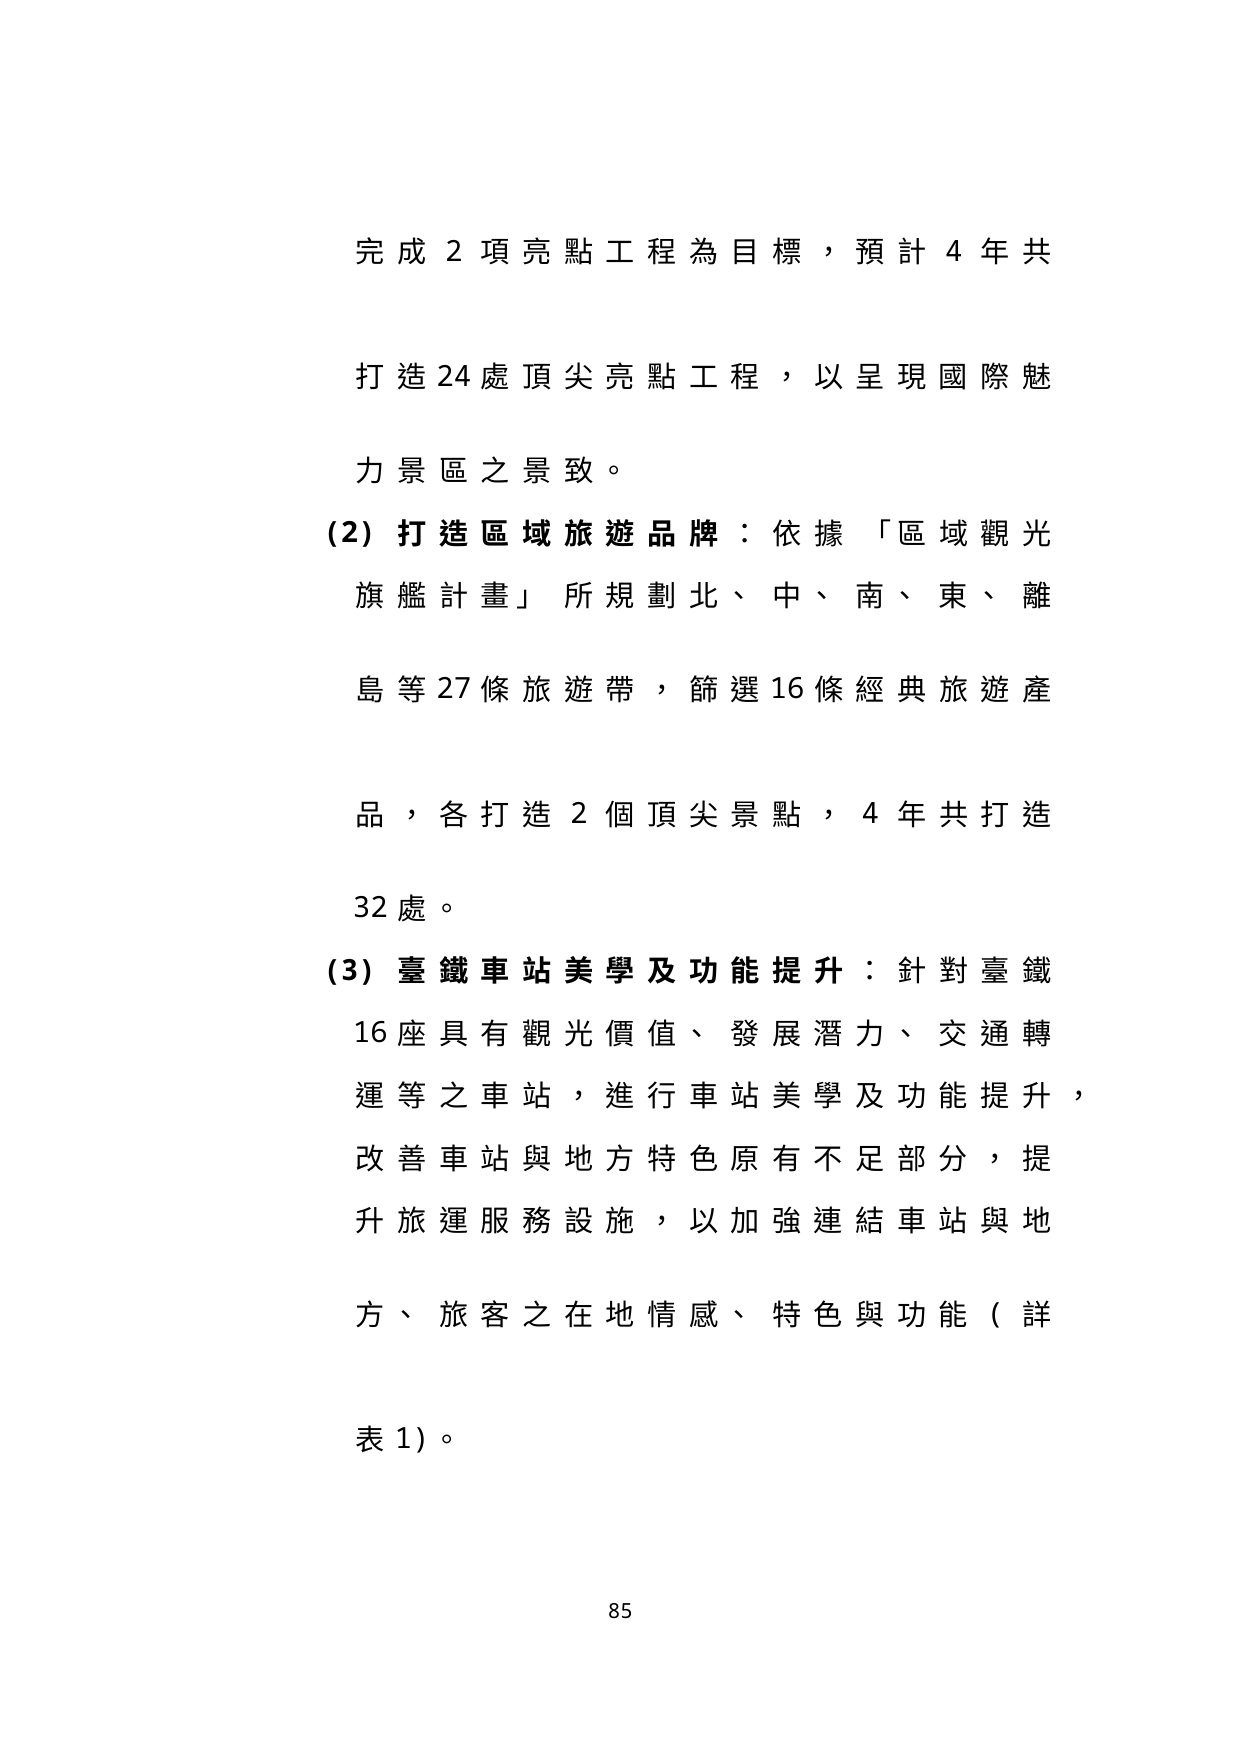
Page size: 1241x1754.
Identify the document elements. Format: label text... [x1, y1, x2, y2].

text 完成2項亮點工程為目標，預計4年共打造24處頂尖亮點工程，以呈現國際魅力景區之景致。 [301, 177, 1058, 490]
text (2)打造區域旅遊品牌：依據「區域觀光旗艦計畫」所規劃北、中、南、東、離島等27條旅遊帶，篩選16條經典旅遊產品，各打造2個頂尖景點，4年共打造32處。 [301, 490, 1058, 927]
text (3)臺鐵車站美學及功能提升：針對臺鐵16座具有觀光價值、發展潛力、交通轉運等之車站，進行車站美學及功能提升，改善車站與地方特色原有不足部分，提升旅運服務設施，以加強連結車站與地方、旅客之在地情感、特色與功能(詳表1)。 [301, 927, 1058, 1490]
